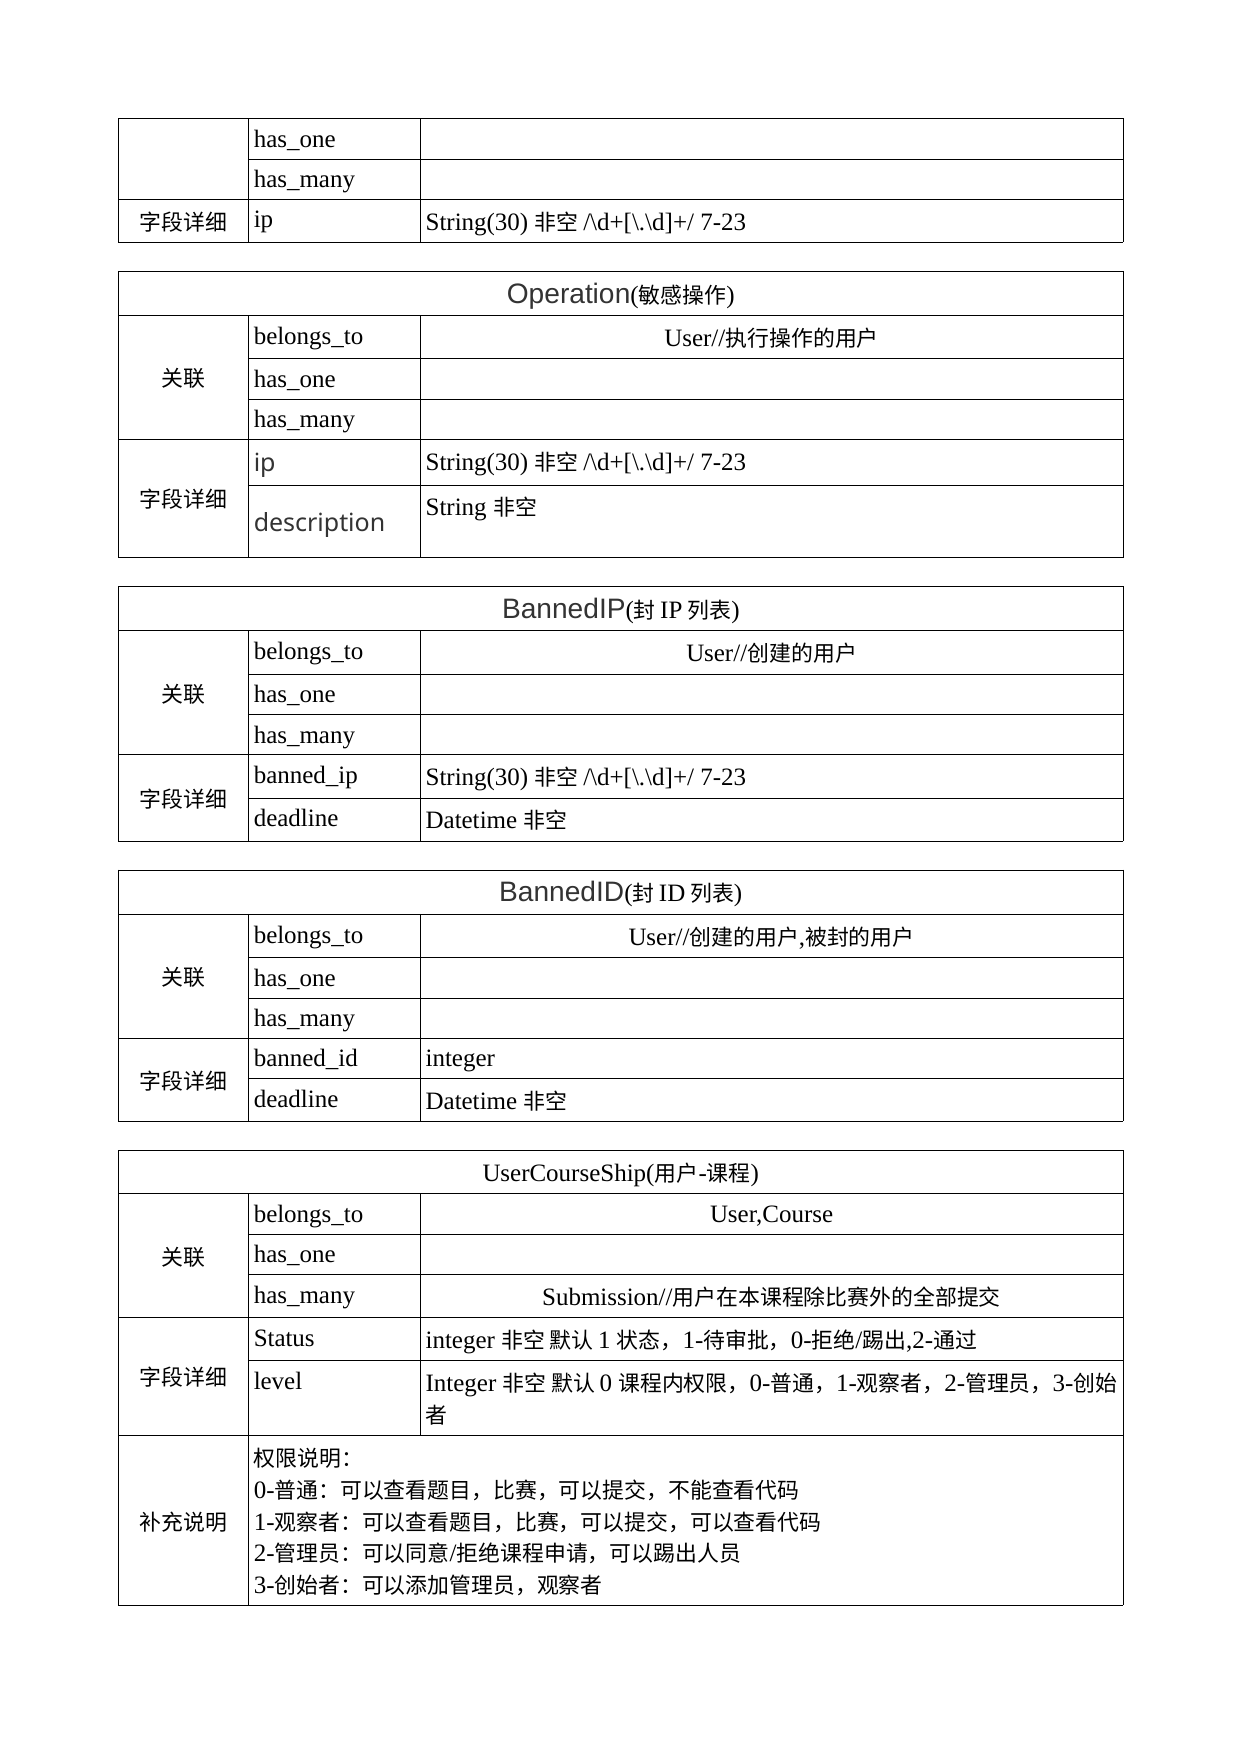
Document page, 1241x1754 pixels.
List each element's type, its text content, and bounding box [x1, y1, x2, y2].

table_cell banned_id [249, 1039, 420, 1078]
table_cell has_one [249, 675, 420, 714]
table_cell User,Course [421, 1194, 1123, 1234]
table_cell banned_ip [249, 755, 420, 797]
table_cell [421, 359, 1123, 399]
table_cell has_many [249, 160, 420, 199]
table_cell User//创建的用户 [421, 631, 1123, 674]
table_header Operation(敏感操作) [119, 272, 1123, 315]
table_cell [421, 999, 1123, 1038]
table_cell Status [249, 1318, 420, 1360]
table_cell belongs_to [249, 1194, 420, 1234]
table_cell String(30) 非空 /\d+[\.\d]+/ 7-23 [421, 755, 1123, 797]
table_cell description [249, 486, 420, 557]
table_cell ip [249, 440, 420, 484]
table_cell belongs_to [249, 631, 420, 674]
table_cell has_one [249, 359, 420, 399]
table_cell ip [249, 200, 420, 242]
table_cell [421, 400, 1123, 439]
table_cell [421, 1235, 1123, 1274]
table_cell Datetime 非空 [421, 1079, 1123, 1121]
table_cell 字段详细 [119, 1039, 248, 1121]
table_cell [119, 119, 248, 199]
table_cell [421, 119, 1123, 158]
table_cell integer [421, 1039, 1123, 1078]
table_header BannedIP(封IP列表) [119, 587, 1123, 630]
table_cell 字段详细 [119, 200, 248, 242]
table_cell String 非空 [421, 486, 1123, 557]
table_cell 关联 [119, 915, 248, 1038]
table_cell 字段详细 [119, 1318, 248, 1435]
table_cell belongs_to [249, 316, 420, 358]
table_cell deadline [249, 799, 420, 841]
table_cell has_one [249, 119, 420, 158]
table_cell has_one [249, 1235, 420, 1274]
table_cell has_one [249, 958, 420, 997]
table_cell User//执行操作的用户 [421, 316, 1123, 358]
table_cell 关联 [119, 1194, 248, 1317]
table_cell Integer 非空 默认0 课程内权限，0-普通，1-观察者，2-管理员，3-创始者 [421, 1361, 1123, 1435]
table_cell integer 非空 默认1 状态，1-待审批，0-拒绝/踢出,2-通过 [421, 1318, 1123, 1360]
table_cell 关联 [119, 316, 248, 439]
table_cell [421, 715, 1123, 754]
table_cell String(30) 非空 /\d+[\.\d]+/ 7-23 [421, 440, 1123, 484]
table_cell Submission//用户在本课程除比赛外的全部提交 [421, 1275, 1123, 1317]
table_cell [421, 675, 1123, 714]
table_header UserCourseShip(用户-课程) [119, 1151, 1123, 1193]
table_cell 权限说明： 0-普通：可以查看题目，比赛，可以提交，不能查看代码 1-观察者：可以查看题目，比赛，可以提交，可以查看代码 2-管理员：可以同意/拒绝课程申请，可以踢出人员 3-创始者：可以添加管理员，观察者 [249, 1436, 1123, 1605]
table_cell [421, 958, 1123, 997]
table_cell Datetime 非空 [421, 799, 1123, 841]
table_cell has_many [249, 999, 420, 1038]
table_cell level [249, 1361, 420, 1435]
table_cell String(30) 非空 /\d+[\.\d]+/ 7-23 [421, 200, 1123, 242]
table_cell 字段详细 [119, 755, 248, 841]
table_cell 补充说明 [119, 1436, 248, 1605]
table_cell has_many [249, 1275, 420, 1317]
table_cell 关联 [119, 631, 248, 754]
table_cell has_many [249, 715, 420, 754]
table_cell 字段详细 [119, 440, 248, 557]
table_cell User//创建的用户,被封的用户 [421, 915, 1123, 957]
table_cell belongs_to [249, 915, 420, 957]
table_cell [421, 160, 1123, 199]
table_cell deadline [249, 1079, 420, 1121]
table_header BannedID(封ID列表) [119, 871, 1123, 914]
table_cell has_many [249, 400, 420, 439]
